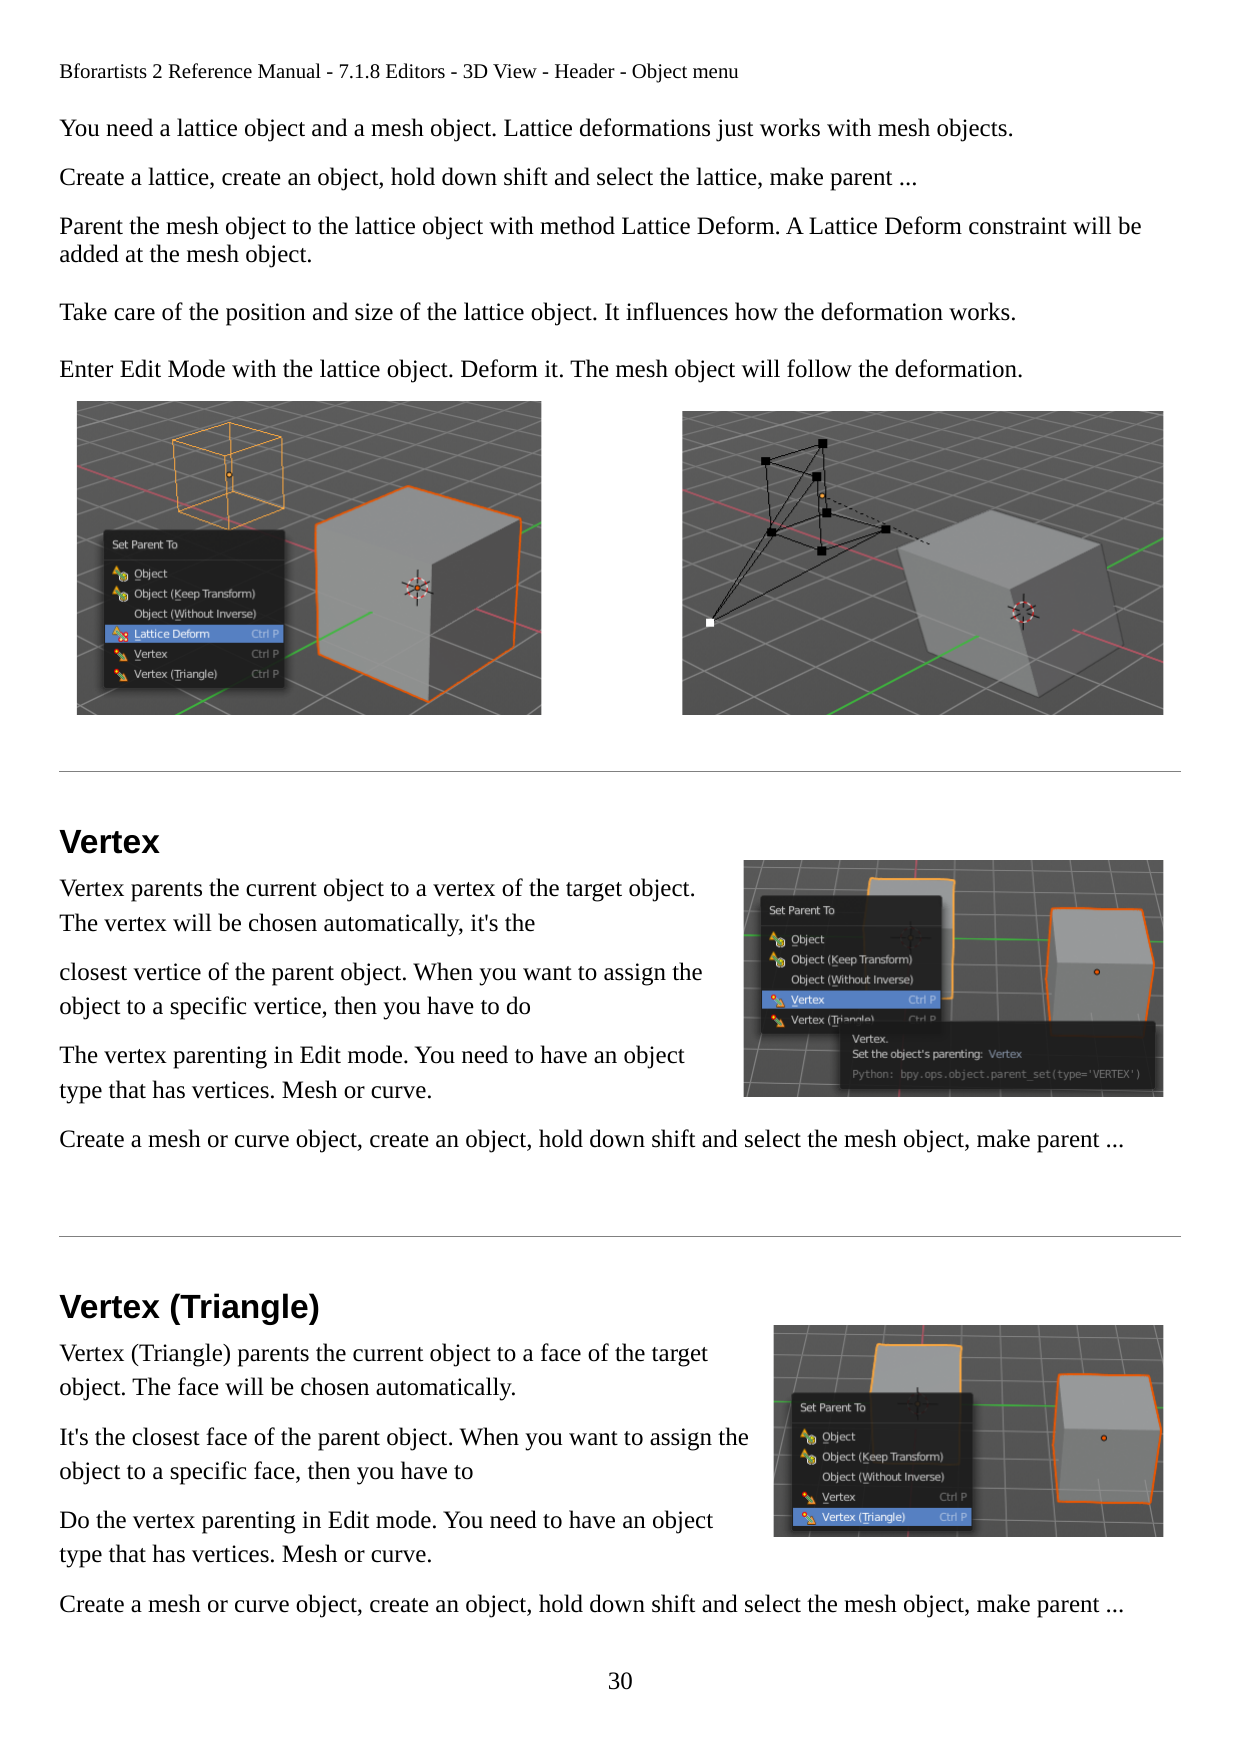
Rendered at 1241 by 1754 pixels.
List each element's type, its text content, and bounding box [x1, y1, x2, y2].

text It's the closest face of the parent object. When you want to assign the object to a specific face, then you have to [59, 1422, 773, 1485]
text Enter Edit Mode with the lattice object. Deform it. The mesh object will follow the deformation. [59, 354, 1181, 383]
text Vertex (Triangle) parents the current object to a face of the target object. The face will be chosen automatically. [59, 1338, 773, 1401]
text Create a lattice, create an object, hold down shift and select the lattice, make parent ... [59, 162, 1181, 190]
subtitle Vertex (Triangle) [59, 1287, 1181, 1326]
text Do the vertex parenting in Edit mode. You need to have an object type that has vertices. Mesh or curve. [59, 1505, 1181, 1568]
picture [76, 401, 542, 715]
text You need a lattice object and a mesh object. Lattice deformations just works with mesh objects. [59, 113, 1181, 141]
text Take care of the position and size of the lattice object. It influences how the deformation works. [59, 297, 1181, 326]
text Create a mesh or curve object, create an object, hold down shift and select the mesh object, make parent ... [59, 1124, 1181, 1152]
picture [773, 1325, 1164, 1537]
picture [743, 860, 1164, 1097]
text Create a mesh or curve object, create an object, hold down shift and select the mesh object, make parent ... [59, 1589, 1181, 1617]
text closest vertice of the parent object. When you want to assign the object to a specific vertice, then you have to do [59, 957, 743, 1020]
picture [682, 411, 1164, 715]
text Vertex parents the current object to a vertex of the target object. The vertex will be chosen automatically, it's the [59, 873, 743, 936]
text Parent the mesh object to the lattice object with method Lattice Deform. A Lattice Deform constraint will be added at the mesh object. [59, 211, 1181, 268]
subtitle Vertex [59, 822, 1181, 861]
text The vertex parenting in Edit mode. You need to have an object type that has vertices. Mesh or curve. [59, 1040, 1181, 1103]
